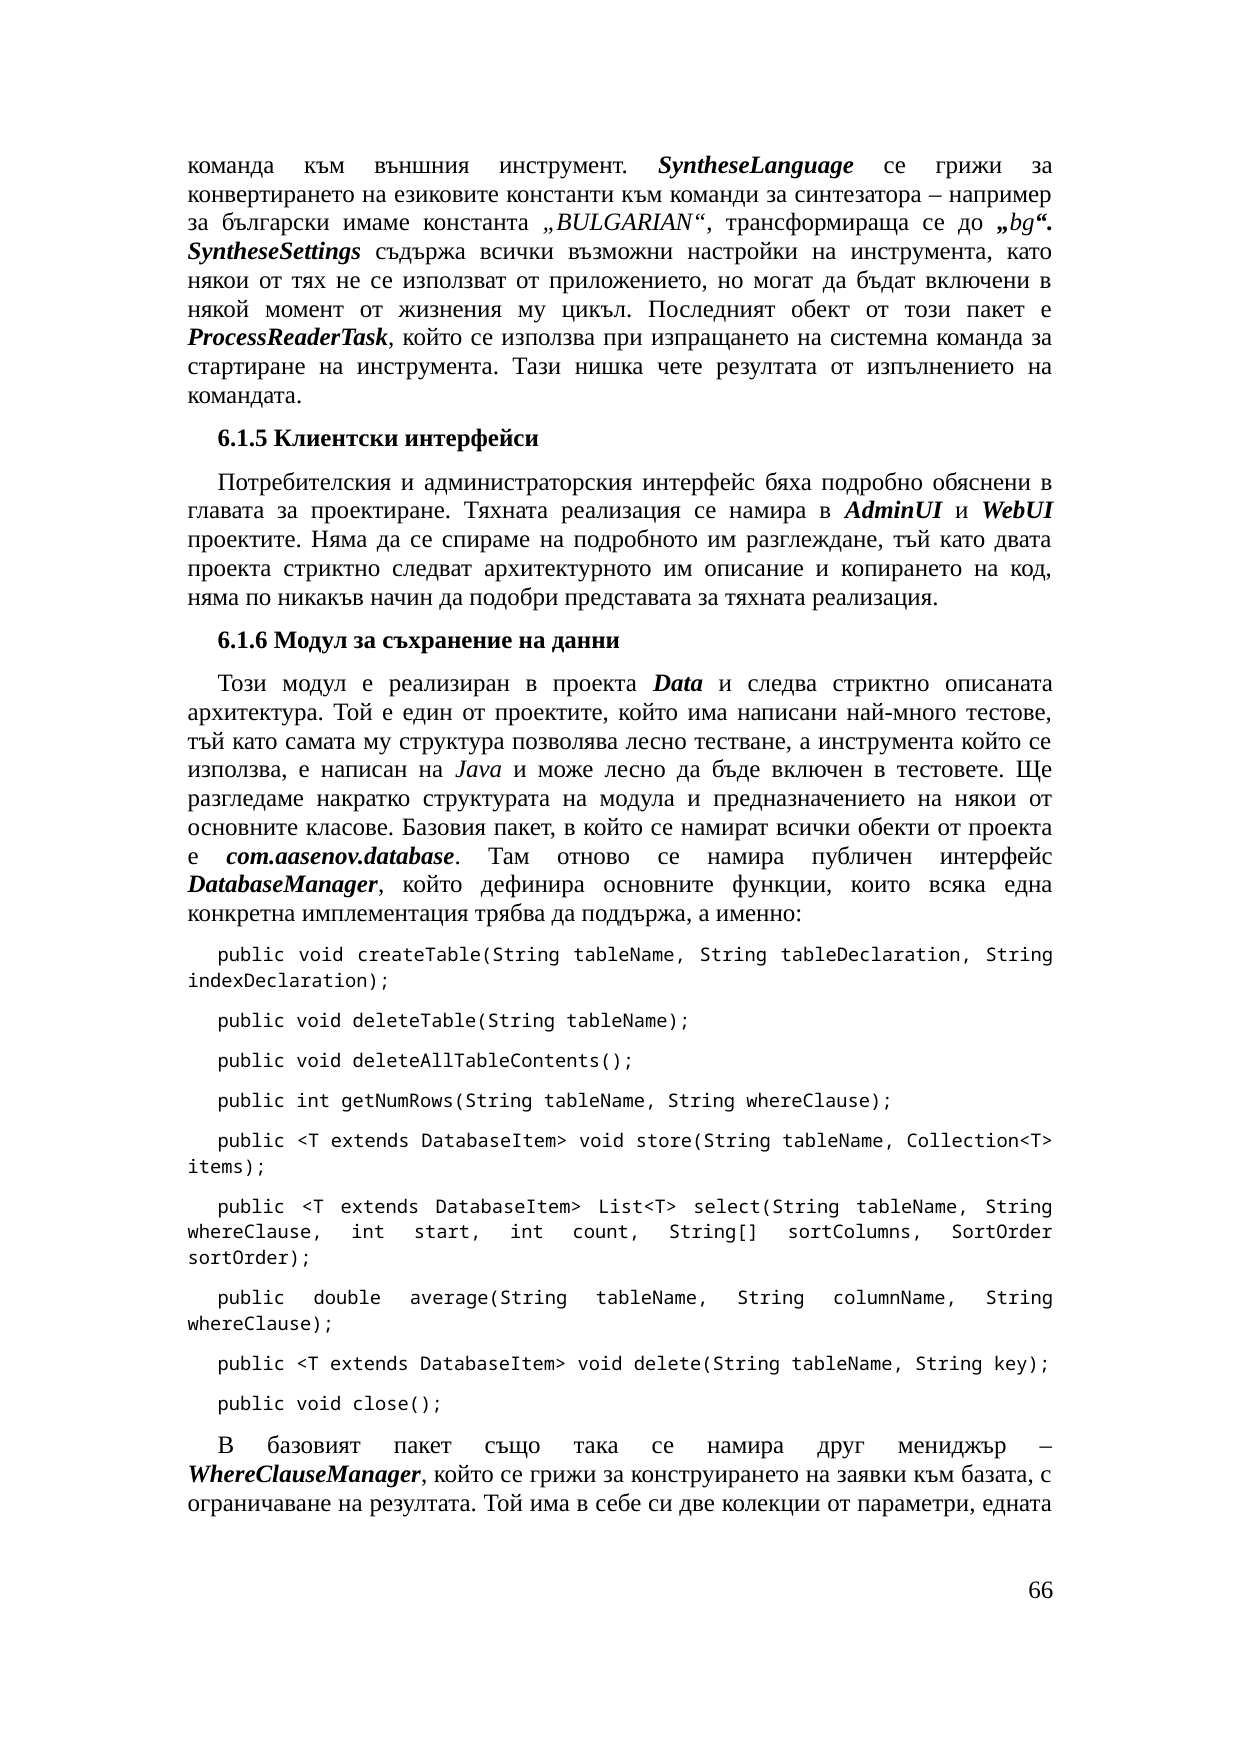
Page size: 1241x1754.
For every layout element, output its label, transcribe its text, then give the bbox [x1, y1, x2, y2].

text Този модул е реализиран в проекта Data и следва стриктно описаната архитектура. Той е един от проектите, който има написани най-много тестове, тъй като самата му структура позволява лесно тестване, а инструмента който се използва, е написан на Java и може лесно да бъде включен в тестовете. Ще разгледаме накратко структурата на модула и предназначението на някои от основните класове. Базовия пакет, в който се намират всички обекти от проекта е com.aasenov.database. Там отново се намира публичен интерфейс DatabaseManager, който дефинира основните функции, които всяка една конкретна имплементация трябва да поддържа, а именно: [187, 668, 1053, 927]
text В базовият пакет също така се намира друг мениджър – WhereClauseManager, който се грижи за конструирането на заявки към базата, с ограничаване на резултата. Той има в себе си две колекции от параметри, едната [187, 1430, 1053, 1516]
text public <T extends DatabaseItem> List<T> select(String tableName, String whereClause, int start, int count, String[] sortColumns, SortOrder sortOrder); [187, 1193, 1053, 1270]
text 6.1.6 Модул за съхранение на данни [187, 625, 1053, 654]
text Потребителския и администраторския интерфейс бяха подробно обяснени в главата за проектиране. Тяхната реализация се намира в AdminUI и WebUI проектите. Няма да се спираме на подробното им разглеждане, тъй като двата проекта стриктно следват архитектурното им описание и копирането на код, няма по никакъв начин да подобри представата за тяхната реализация. [187, 467, 1053, 610]
text команда към външния инструмент. SyntheseLanguage се грижи за конвертирането на езиковите константи към команди за синтезатора – например за български имаме константа „BULGARIAN“, трансформираща се до „bg“. SyntheseSettings съдържа всички възможни настройки на инструмента, като някои от тях не се използват от приложението, но могат да бъдат включени в някой момент от жизнения му цикъл. Последният обект от този пакет е ProcessReaderTask, който се използва при изпращането на системна команда за стартиране на инструмента. Тази нишка чете резултата от изпълнението на командата. [187, 150, 1053, 409]
text 6.1.5 Клиентски интерфейси [187, 423, 1053, 452]
text public void deleteTable(String tableName); [187, 1007, 1053, 1033]
text public <T extends DatabaseItem> void store(String tableName, Collection<T> items); [187, 1128, 1053, 1179]
text public void close(); [187, 1390, 1053, 1416]
text public int getNumRows(String tableName, String whereClause); [187, 1087, 1053, 1113]
text public <T extends DatabaseItem> void delete(String tableName, String key); [187, 1350, 1053, 1376]
text public double average(String tableName, String columnName, String whereClause); [187, 1284, 1053, 1335]
text public void createTable(String tableName, String tableDeclaration, String indexDeclaration); [187, 942, 1053, 993]
text public void deleteAllTableContents(); [187, 1047, 1053, 1073]
